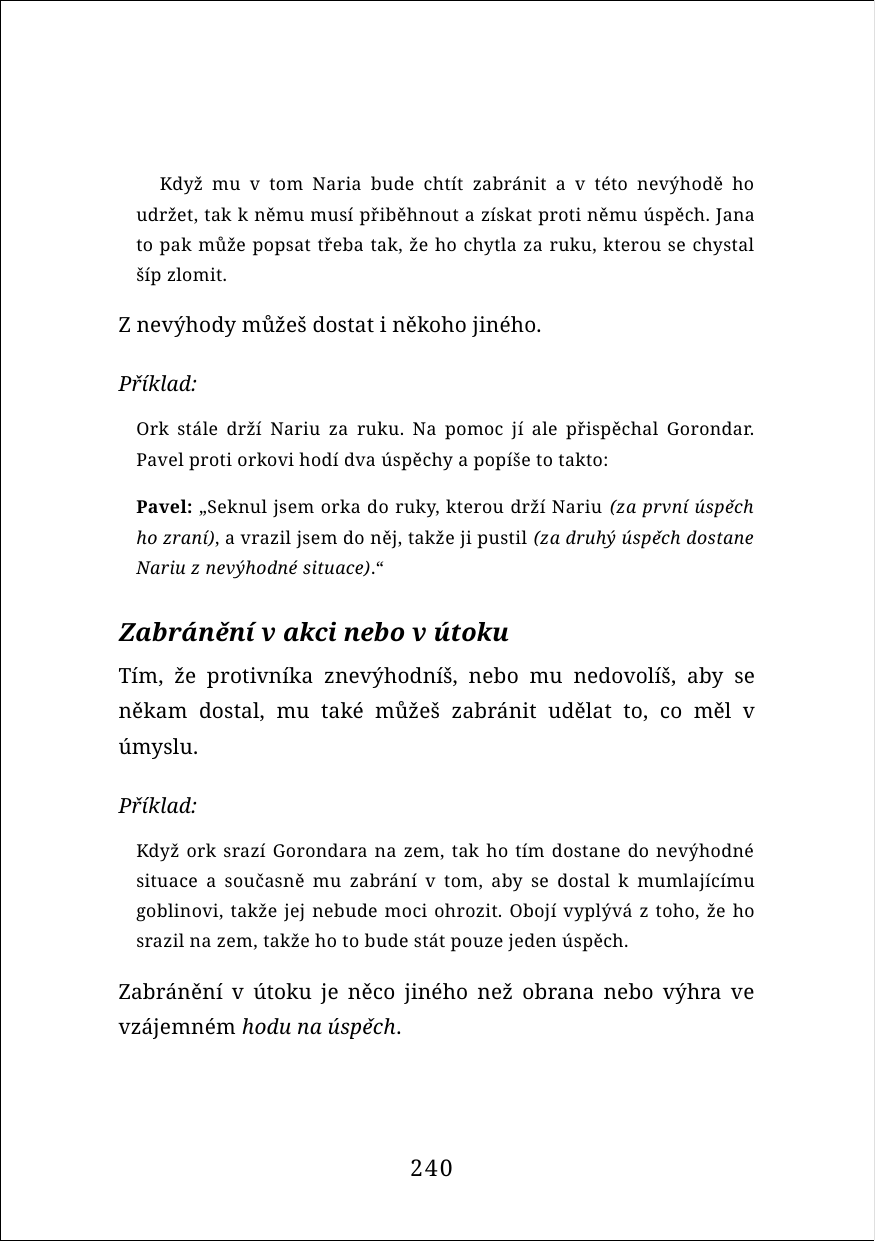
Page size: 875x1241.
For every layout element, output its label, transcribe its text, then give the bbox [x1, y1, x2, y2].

text Příklad: [118, 791, 756, 819]
text Ork stále drží Nariu za ruku. Na pomoc jí ale přispěchal Gorondar. Pavel proti orkovi hodí dva úspěchy a popíše to takto: [136, 417, 756, 471]
text Když mu v tom Naria bude chtít zabránit a v této nevýhodě ho udržet, tak k němu musí přiběhnout a získat proti němu úspěch. Jana to pak může popsat třeba tak, že ho chytla za ruku, kterou se chystal šíp zlomit. [136, 172, 756, 287]
text Z nevýhody můžeš dostat i někoho jiného. [118, 310, 756, 339]
text Když ork srazí Gorondara na zem, tak ho tím dostane do nevýhodné situace a současně mu zabrání v tom, aby se dostal k mumlajícímu goblinovi, takže jej nebude moci ohrozit. Obojí vyplývá z toho, že ho srazil na zem, takže ho to bude stát pouze jeden úspěch. [136, 838, 756, 953]
text Příklad: [118, 369, 756, 398]
text Zabránění v útoku je něco jiného než obrana nebo výhra ve vzájemném hodu na úspěch. [118, 977, 756, 1041]
subtitle Zabránění v akci nebo v útoku [118, 615, 756, 649]
text Tím, že protivníka znevýhodníš, nebo mu nedovolíš, aby se někam dostal, mu také můžeš zabránit udělat to, co měl v úmyslu. [118, 661, 756, 760]
text Pavel: „Seknul jsem orka do ruky, kterou drží Nariu (za první úspěch ho zraní), a vrazil jsem do něj, takže ji pustil (za druhý úspěch dostane Nariu z nevýhodné situace).“ [136, 495, 756, 579]
